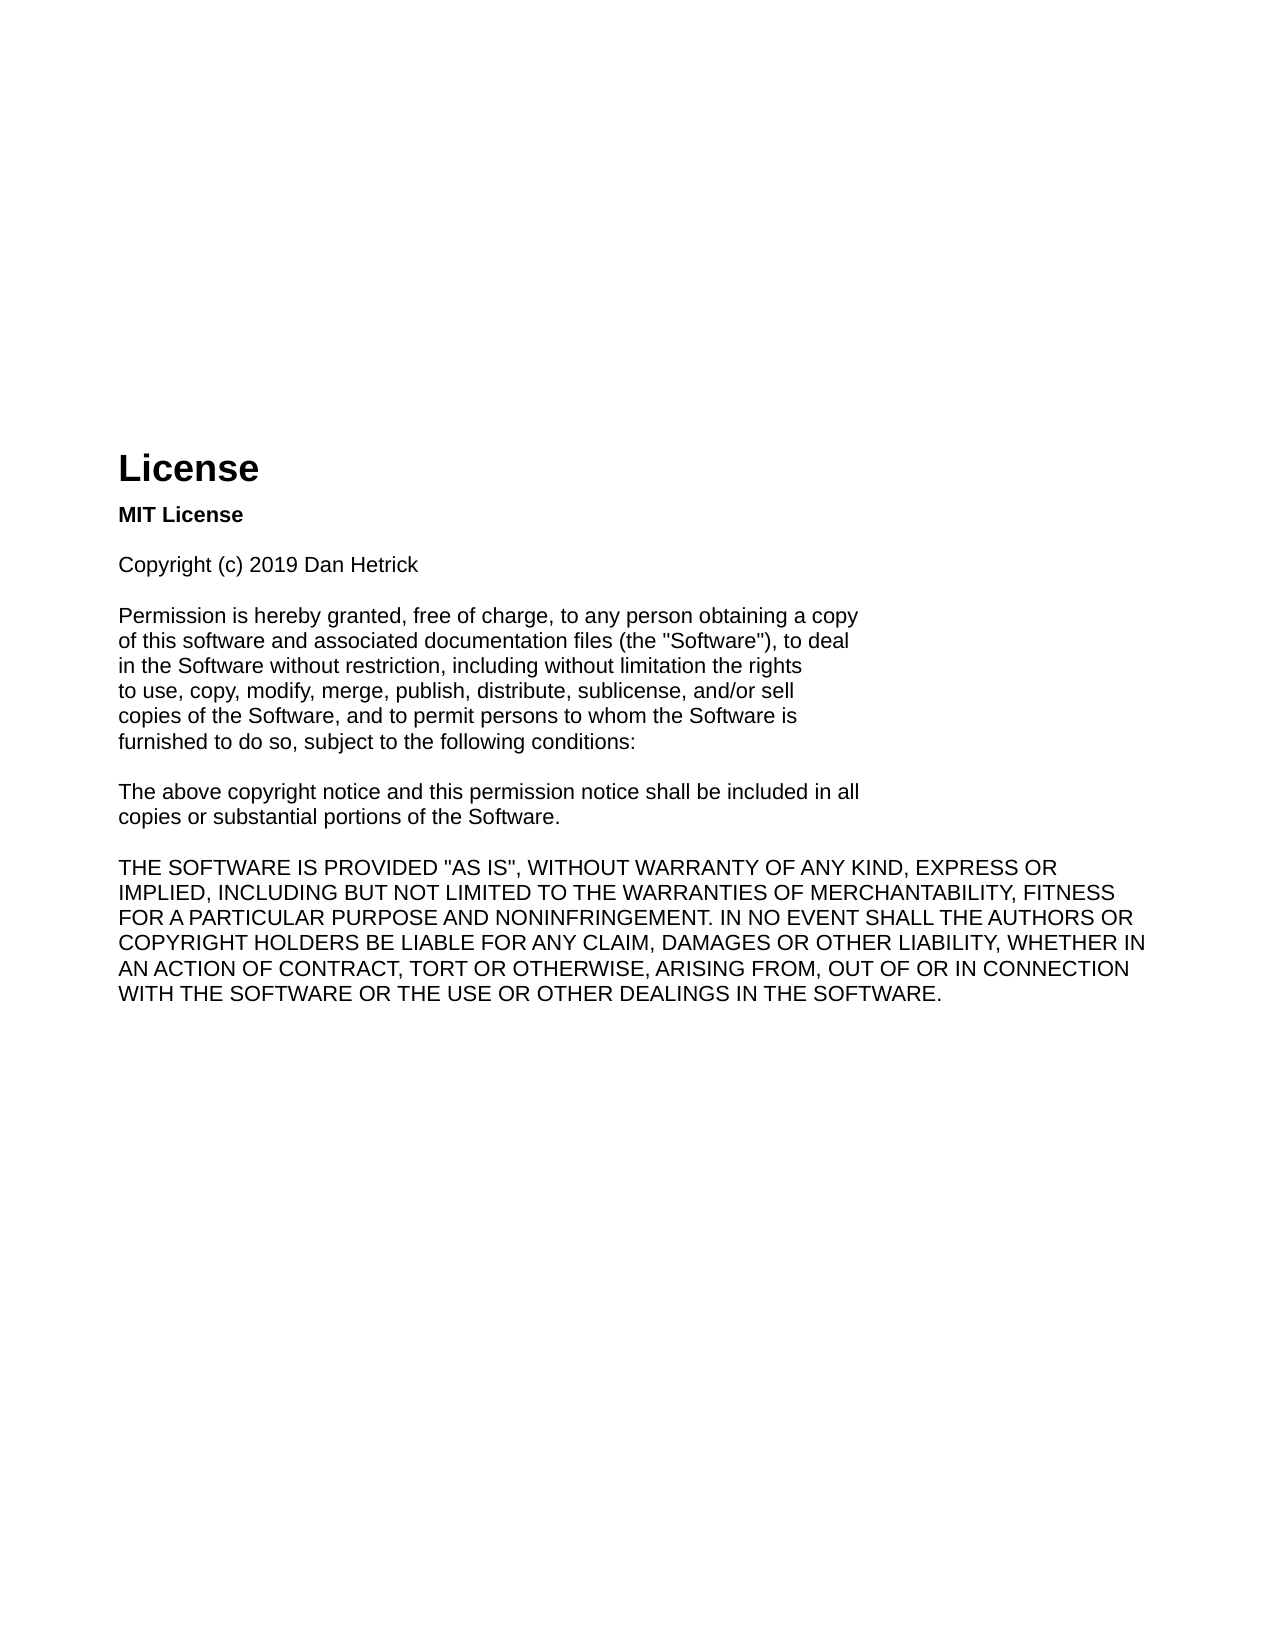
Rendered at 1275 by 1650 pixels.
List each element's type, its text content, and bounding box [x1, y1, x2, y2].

text MIT License [118, 502, 1157, 527]
text in the Software without restriction, including without limitation the rights [118, 653, 1157, 678]
text to use, copy, modify, merge, publish, distribute, sublicense, and/or sell [118, 678, 1157, 703]
text Permission is hereby granted, free of charge, to any person obtaining a copy [118, 603, 1157, 628]
text of this software and associated documentation files (the "Software"), to deal [118, 628, 1157, 653]
text furnished to do so, subject to the following conditions: [118, 729, 1157, 754]
text Copyright (c) 2019 Dan Hetrick [118, 552, 1157, 577]
subtitle License [118, 446, 1157, 489]
text THE SOFTWARE IS PROVIDED "AS IS", WITHOUT WARRANTY OF ANY KIND, EXPRESS OR IMPLIED, INCLUDING BUT NOT LIMITED TO THE WARRANTIES OF MERCHANTABILITY, FITNESS FOR A PARTICULAR PURPOSE AND NONINFRINGEMENT. IN NO EVENT SHALL THE AUTHORS OR COPYRIGHT HOLDERS BE LIABLE FOR ANY CLAIM, DAMAGES OR OTHER LIABILITY, WHETHER IN AN ACTION OF CONTRACT, TORT OR OTHERWISE, ARISING FROM, OUT OF OR IN CONNECTION WITH THE SOFTWARE OR THE USE OR OTHER DEALINGS IN THE SOFTWARE. [118, 855, 1157, 1006]
text copies or substantial portions of the Software. [118, 804, 1157, 829]
text copies of the Software, and to permit persons to whom the Software is [118, 703, 1157, 729]
text The above copyright notice and this permission notice shall be included in all [118, 779, 1157, 804]
